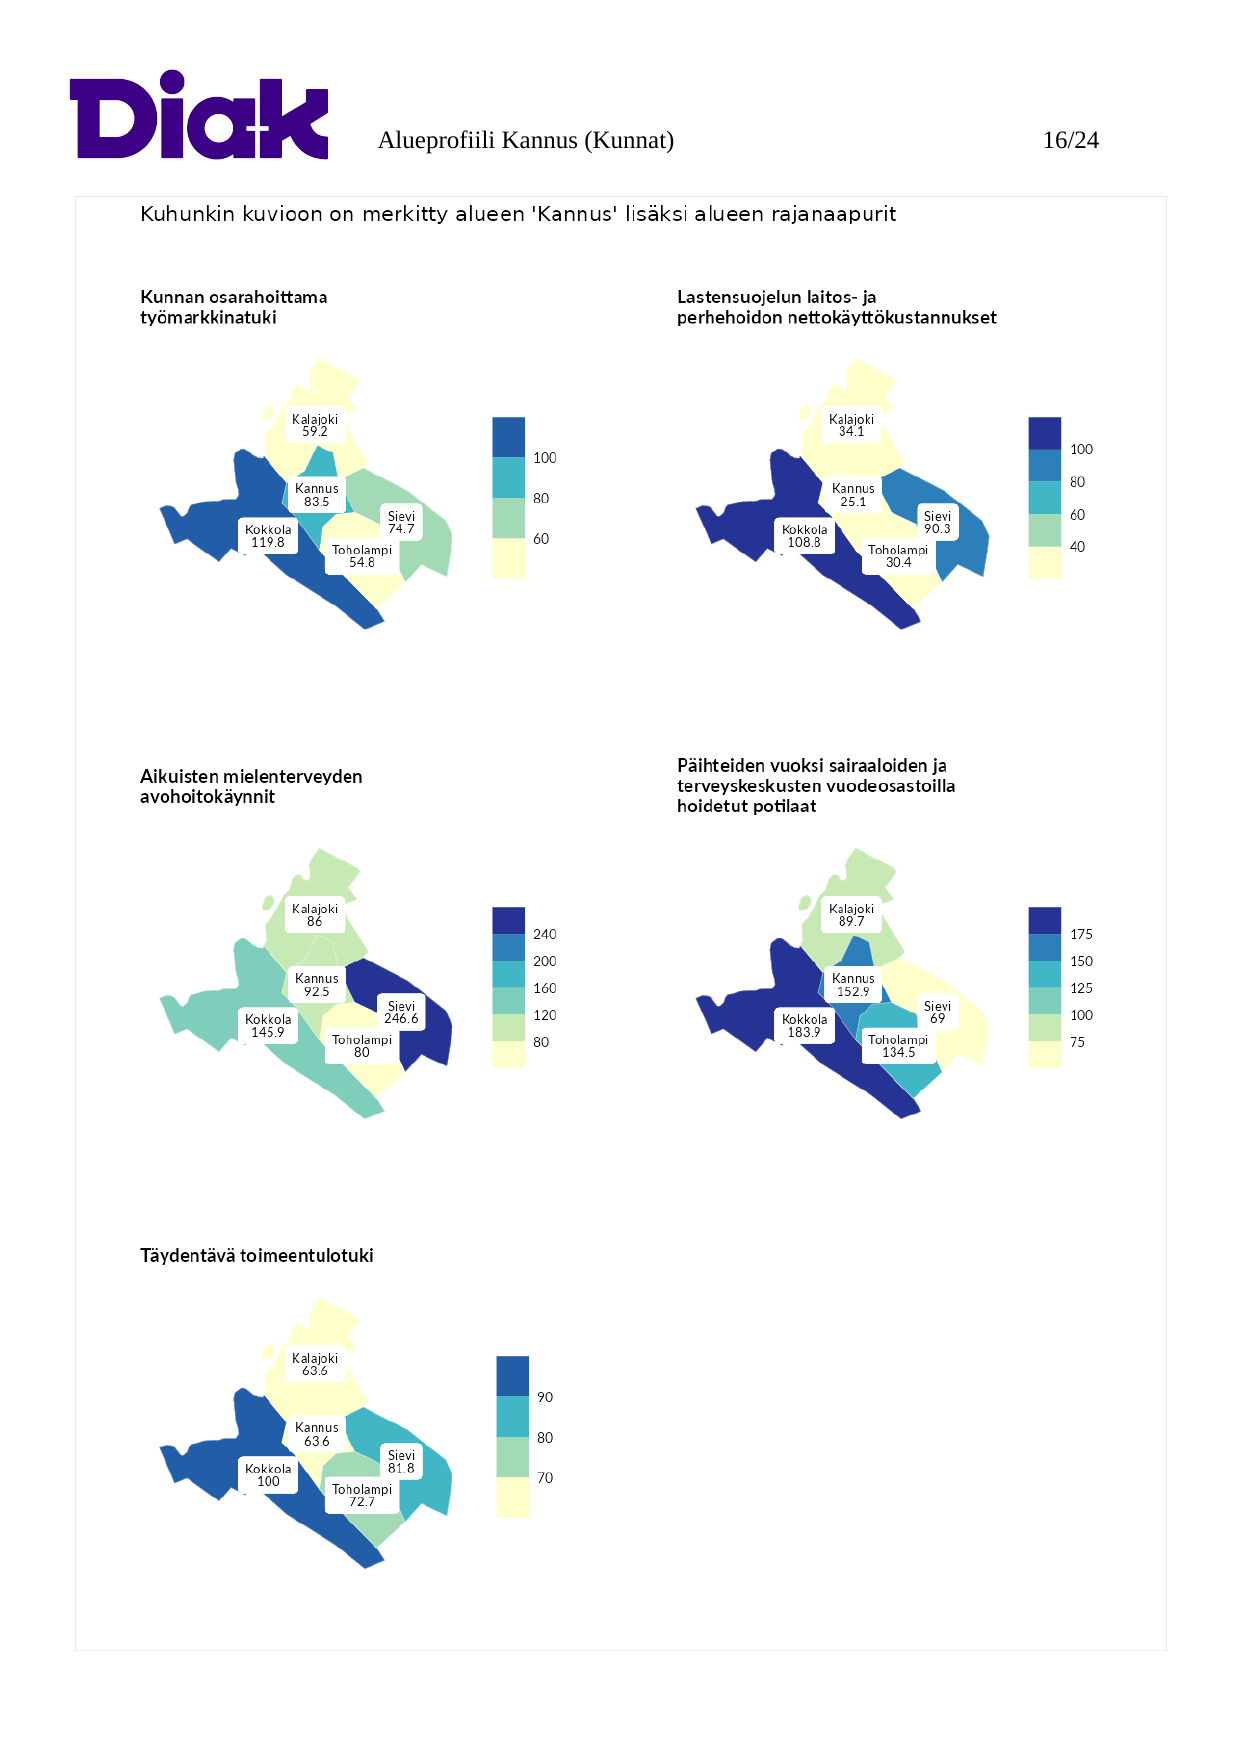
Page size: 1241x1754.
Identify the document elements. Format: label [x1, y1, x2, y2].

picture [61, 196, 1179, 1651]
